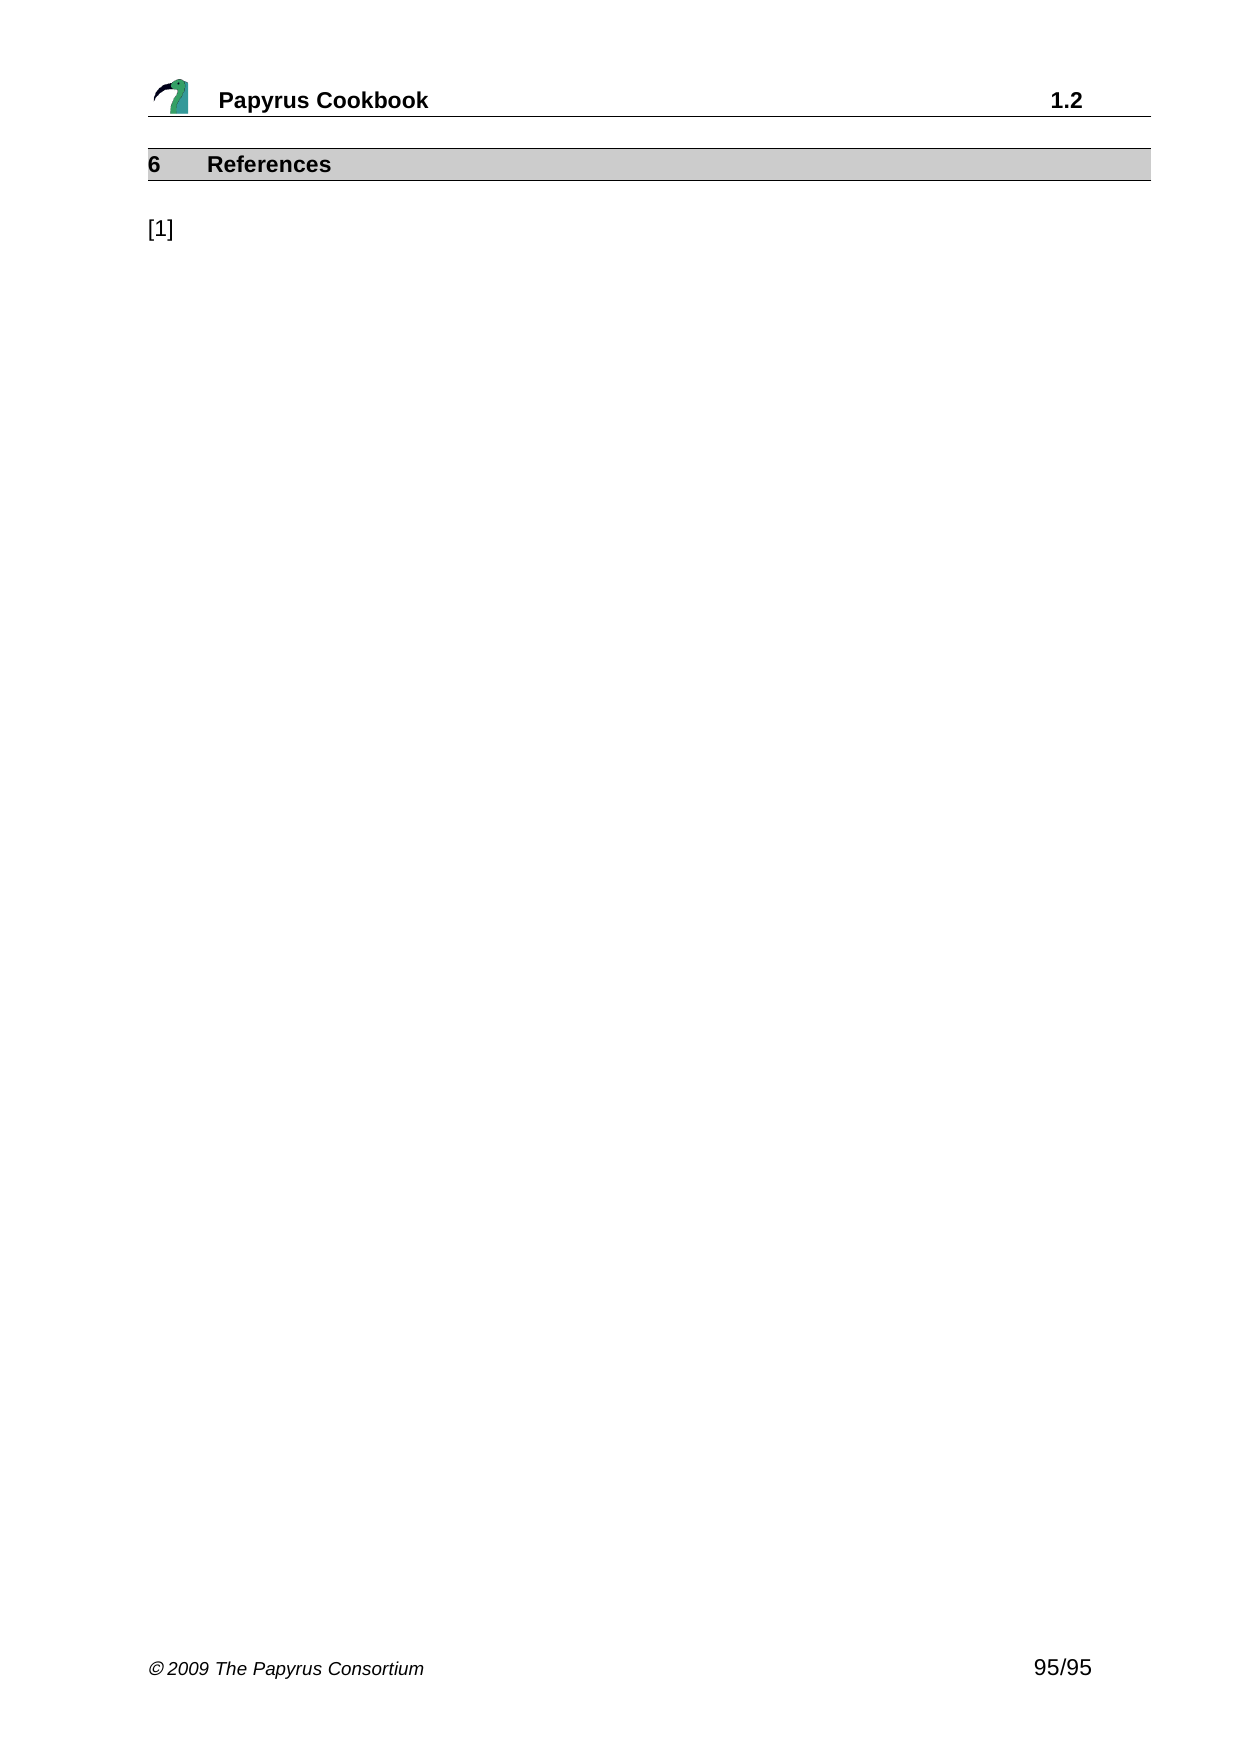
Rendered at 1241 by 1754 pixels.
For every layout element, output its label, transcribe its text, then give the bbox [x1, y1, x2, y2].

picture [153, 79, 189, 114]
subtitle References [148, 149, 1151, 180]
